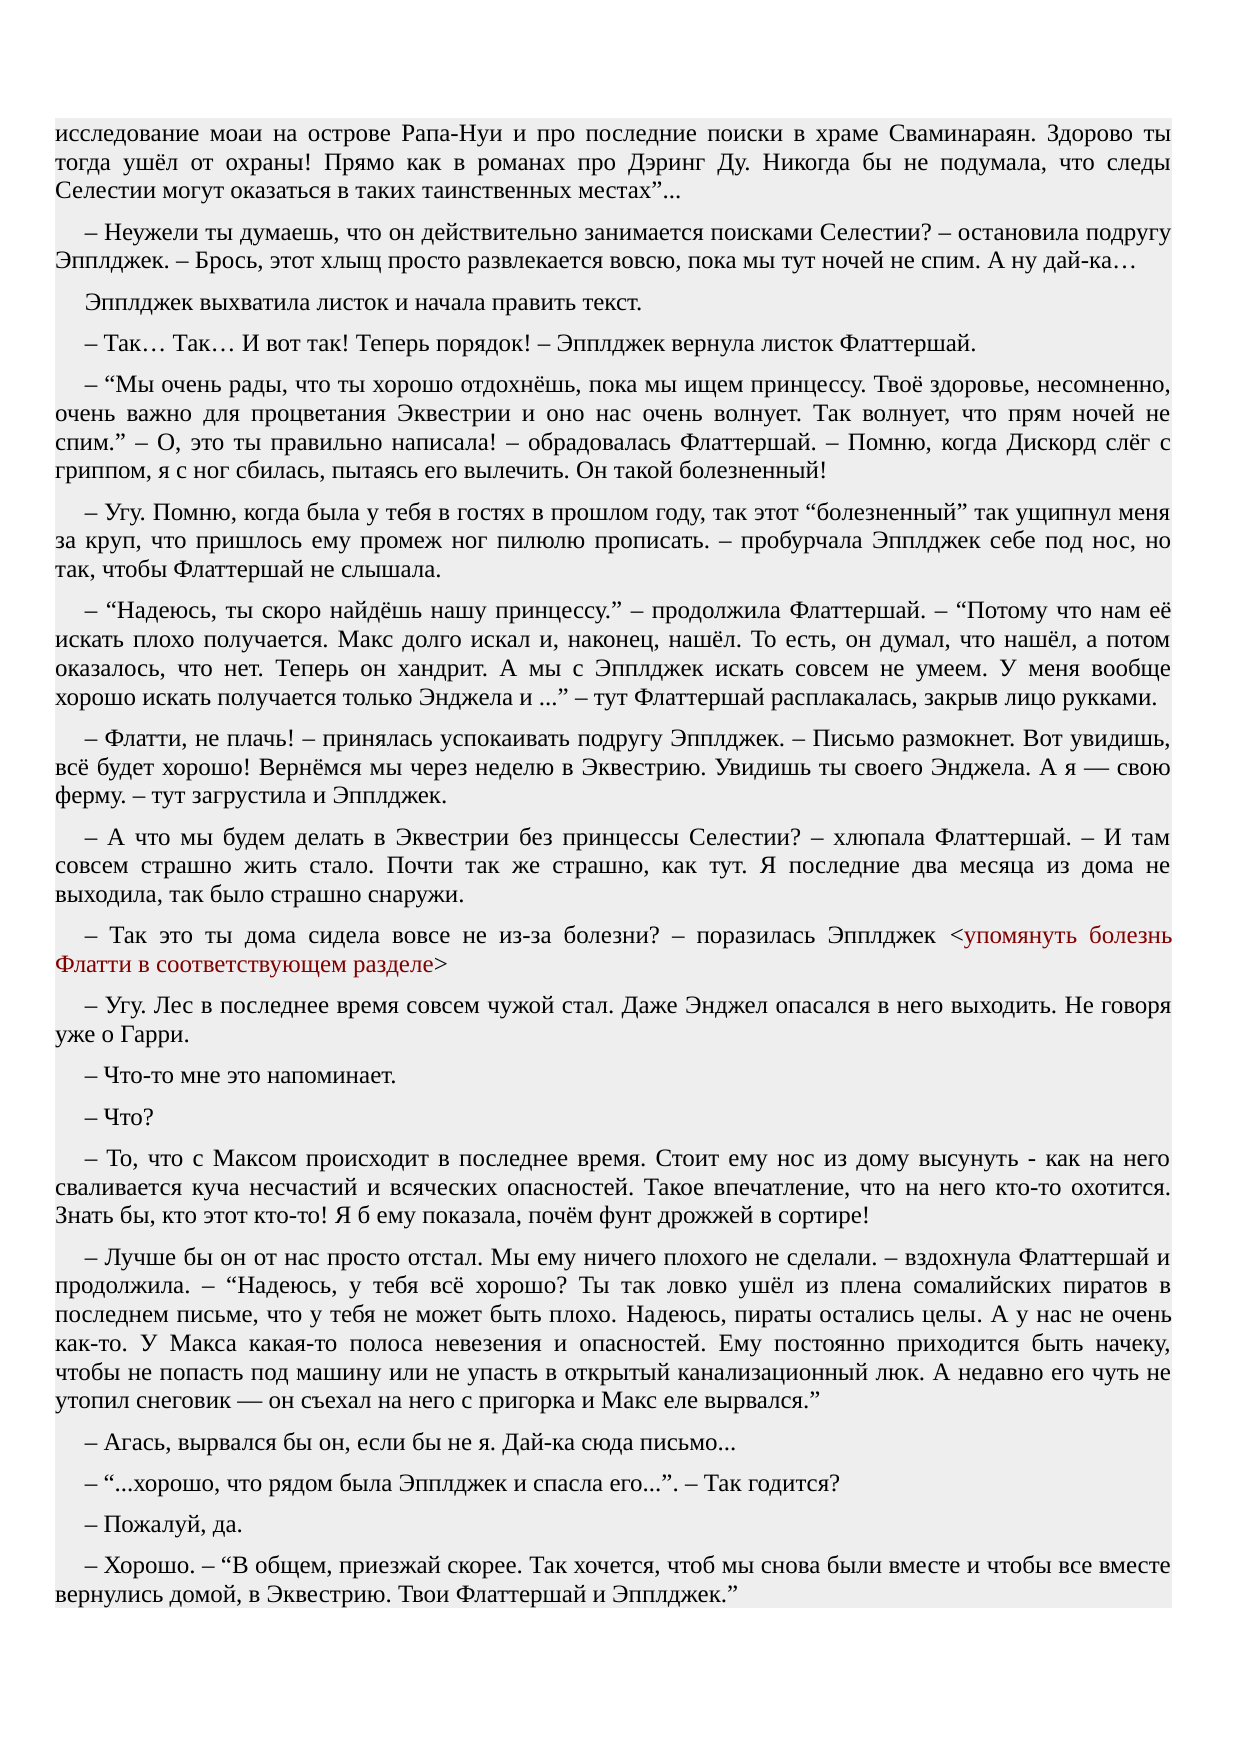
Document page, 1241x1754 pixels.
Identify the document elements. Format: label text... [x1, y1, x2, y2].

text – Хорошо. – “В общем, приезжай скорее. Так хочется, чтоб мы снова были вместе и чтобы все вместе вернулись домой, в Эквестрию. Твои Флаттершай и Эпплджек.” [55, 1551, 1172, 1608]
text – Флатти, не плачь! – принялась успокаивать подругу Эпплджек. – Письмо размокнет. Вот увидишь, всё будет хорошо! Вернёмся мы через неделю в Эквестрию. Увидишь ты своего Энджела. А я — свою ферму. – тут загрустила и Эпплджек. [55, 723, 1172, 809]
text – То, что с Максом происходит в последнее время. Стоит ему нос из дому высунуть - как на него сваливается куча несчастий и всяческих опасностей. Такое впечатление, что на него кто-то охотится. Знать бы, кто этот кто-то! Я б ему показала, почём фунт дрожжей в сортире! [55, 1143, 1172, 1229]
text – Пожалуй, да. [55, 1509, 1172, 1538]
text – Агась, вырвался бы он, если бы не я. Дай-ка сюда письмо... [55, 1427, 1172, 1456]
text – Неужели ты думаешь, что он действительно занимается поисками Селестии? – остановила подругу Эпплджек. – Брось, этот хлыщ просто развлекается вовсю, пока мы тут ночей не спим. А ну дай-ка… [55, 217, 1172, 274]
text – Угу. Лес в последнее время совсем чужой стал. Даже Энджел опасался в него выходить. Не говоря уже о Гарри. [55, 991, 1172, 1048]
text исследование моаи на острове Рапа-Нуи и про последние поиски в храме Сваминараян. Здорово ты тогда ушёл от охраны! Прямо как в романах про Дэринг Ду. Никогда бы не подумала, что следы Селестии могут оказаться в таких таинственных местах”... [55, 118, 1172, 204]
text – Что? [55, 1102, 1172, 1131]
text – “Надеюсь, ты скоро найдёшь нашу принцессу.” – продолжила Флаттершай. – “Потому что нам её искать плохо получается. Макс долго искал и, наконец, нашёл. То есть, он думал, что нашёл, а потом оказалось, что нет. Теперь он хандрит. А мы с Эпплджек искать совсем не умеем. У меня вообще хорошо искать получается только Энджела и ...” – тут Флаттершай расплакалась, закрыв лицо рукками. [55, 596, 1172, 711]
text – Так это ты дома сидела вовсе не из-за болезни? – поразилась Эпплджек <упомянуть болезнь Флатти в соответствующем разделе> [55, 921, 1172, 978]
text – Угу. Помню, когда была у тебя в гостях в прошлом году, так этот “болезненный” так ущипнул меня за круп, что пришлось ему промеж ног пилюлю прописать. – пробурчала Эпплджек себе под нос, но так, чтобы Флаттершай не слышала. [55, 497, 1172, 583]
text – Так… Так… И вот так! Теперь порядок! – Эпплджек вернула листок Флаттершай. [55, 328, 1172, 357]
text – “Мы очень рады, что ты хорошо отдохнёшь, пока мы ищем принцессу. Твоё здоровье, несомненно, очень важно для процветания Эквестрии и оно нас очень волнует. Так волнует, что прям ночей не спим.” – О, это ты правильно написала! – обрадовалась Флаттершай. – Помню, когда Дискорд слёг с гриппом, я с ног сбилась, пытаясь его вылечить. Он такой болезненный! [55, 369, 1172, 484]
text Эпплджек выхватила листок и начала править текст. [55, 287, 1172, 316]
text – А что мы будем делать в Эквестрии без принцессы Селестии? – хлюпала Флаттершай. – И там совсем страшно жить стало. Почти так же страшно, как тут. Я последние два месяца из дома не выходила, так было страшно снаружи. [55, 822, 1172, 908]
text – Лучше бы он от нас просто отстал. Мы ему ничего плохого не сделали. – вздохнула Флаттершай и продолжила. – “Надеюсь, у тебя всё хорошо? Ты так ловко ушёл из плена сомалийских пиратов в последнем письме, что у тебя не может быть плохо. Надеюсь, пираты остались целы. А у нас не очень как-то. У Макса какая-то полоса невезения и опасностей. Ему постоянно приходится быть начеку, чтобы не попасть под машину или не упасть в открытый канализационный люк. А недавно его чуть не утопил снеговик — он съехал на него с пригорка и Макс еле вырвался.” [55, 1242, 1172, 1414]
text – Что-то мне это напоминает. [55, 1061, 1172, 1089]
text – “...хорошо, что рядом была Эпплджек и спасла его...”. – Так годится? [55, 1468, 1172, 1497]
